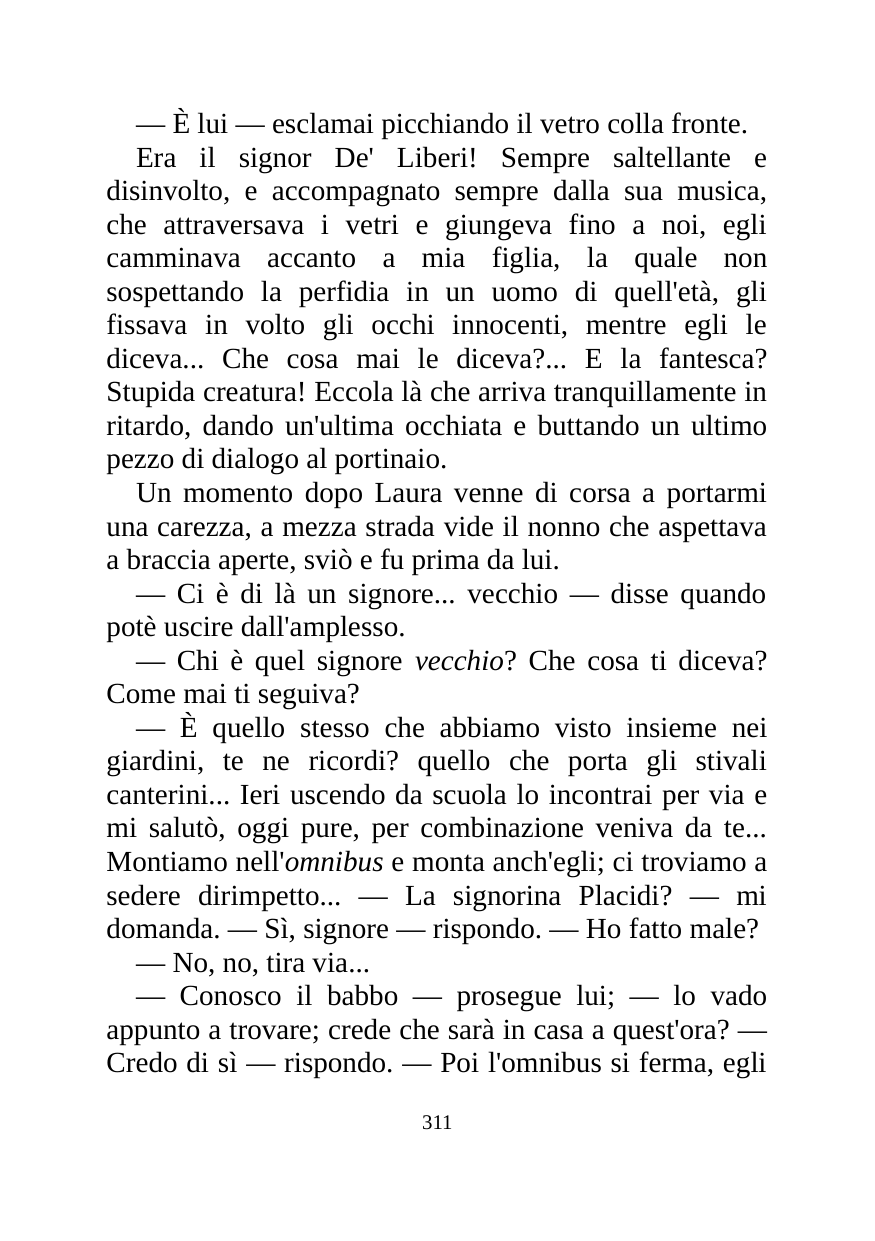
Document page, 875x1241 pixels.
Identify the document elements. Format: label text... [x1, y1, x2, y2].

text — È quello stesso che abbiamo visto insieme nei giardini, te ne ricordi? quello che porta gli stivali canterini... Ieri uscendo da scuola lo incontrai per via e mi salutò, oggi pure, per combinazione veniva da te... Montiamo nell'omnibus e monta anch'egli; ci troviamo a sedere dirimpetto... — La signorina Placidi? — mi domanda. — Sì, signore — rispondo. — Ho fatto male? [106, 710, 768, 945]
text — Conosco il babbo — prosegue lui; — lo vado appunto a trovare; crede che sarà in casa a quest'ora? — Credo di sì — rispondo. — Poi l'omnibus si ferma, egli [106, 978, 768, 1079]
text — Ci è di là un signore... vecchio — disse quando potè uscire dall'amplesso. [106, 576, 768, 643]
text — No, no, tira via... [106, 945, 768, 978]
text Era il signor De' Liberi! Sempre saltellante e disinvolto, e accompagnato sempre dalla sua musica, che attraversava i vetri e giungeva fino a noi, egli camminava accanto a mia figlia, la quale non sospettando la perfidia in un uomo di quell'età, gli fissava in volto gli occhi innocenti, mentre egli le diceva... Che cosa mai le diceva?... E la fantesca? Stupida creatura! Eccola là che arriva tranquillamente in ritardo, dando un'ultima occhiata e buttando un ultimo pezzo di dialogo al portinaio. [106, 140, 768, 475]
text — Chi è quel signore vecchio? Che cosa ti diceva? Come mai ti seguiva? [106, 643, 768, 710]
text — È lui — esclamai picchiando il vetro colla fronte. [106, 106, 768, 140]
text Un momento dopo Laura venne di corsa a portarmi una carezza, a mezza strada vide il nonno che aspettava a braccia aperte, sviò e fu prima da lui. [106, 475, 768, 576]
